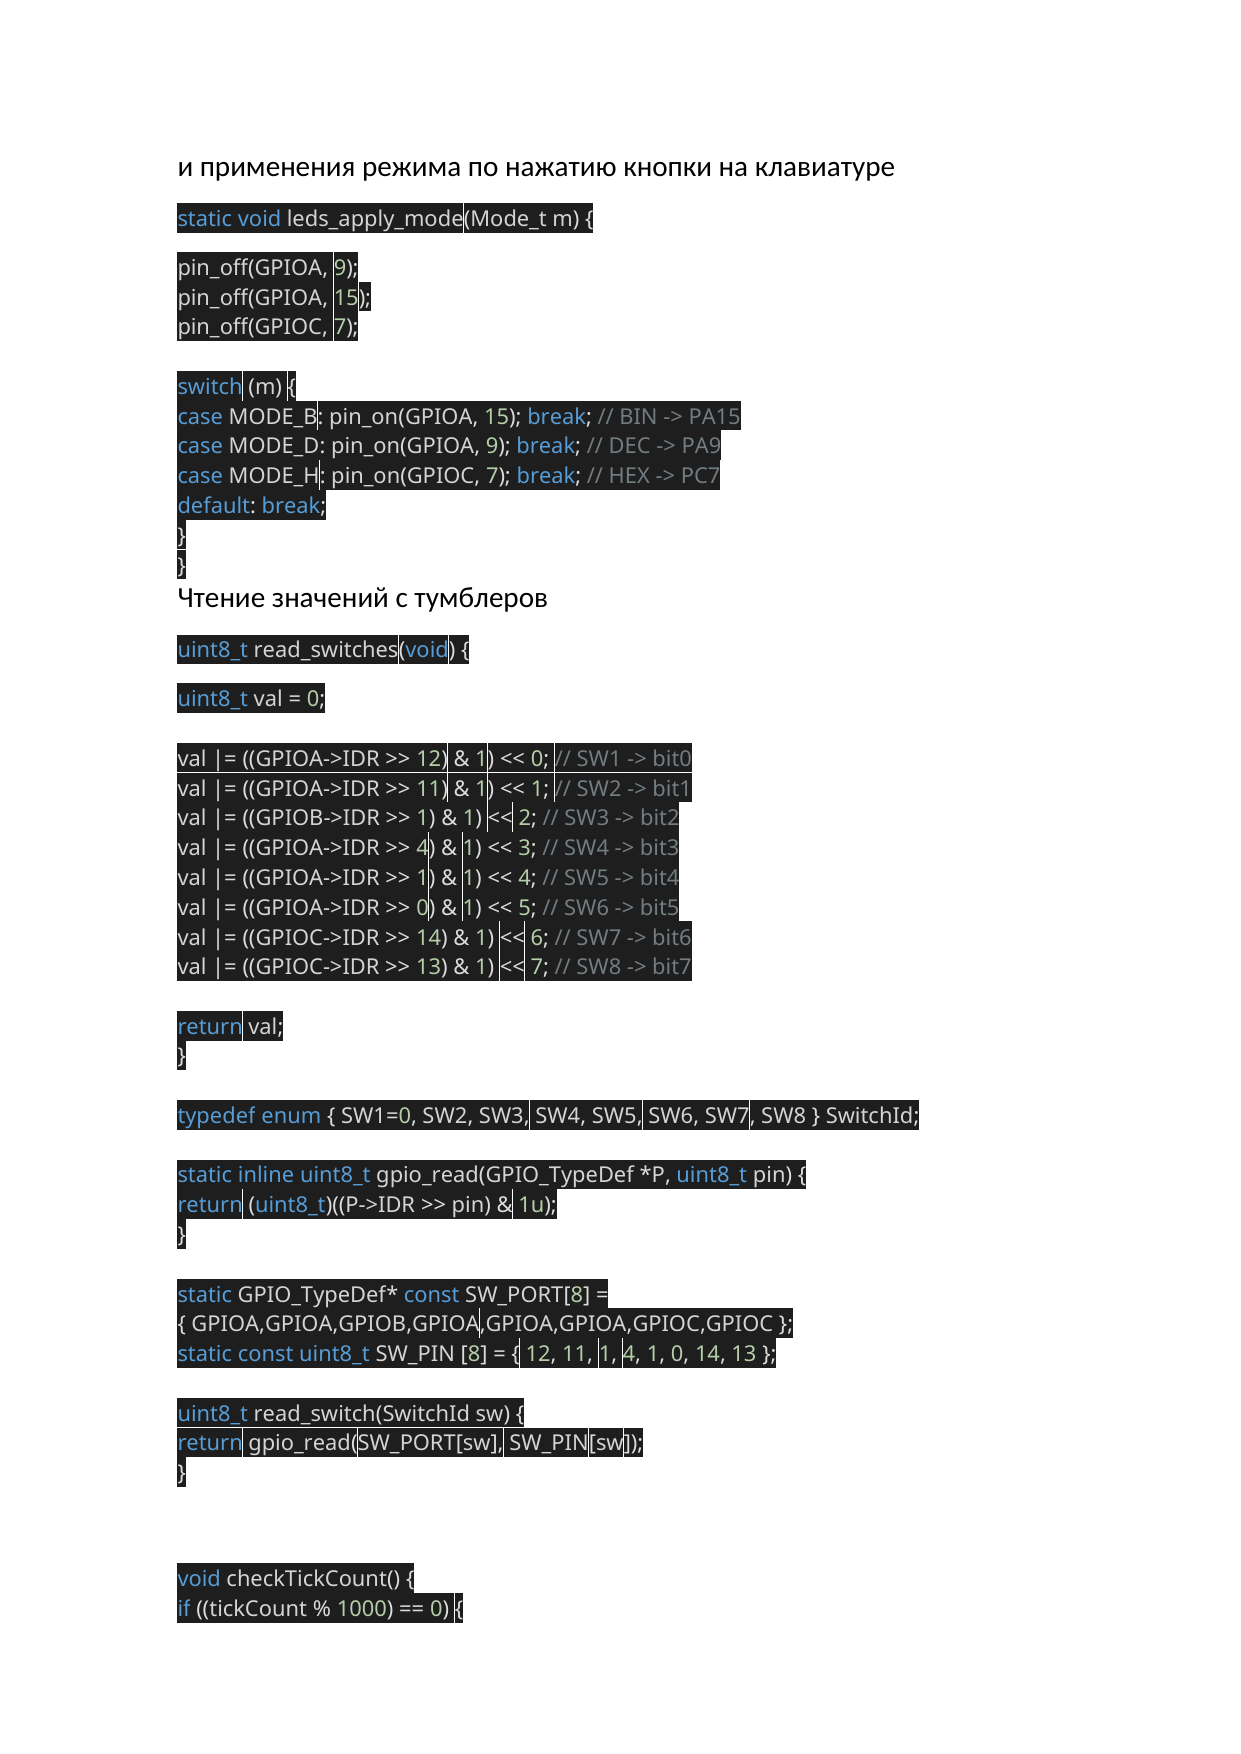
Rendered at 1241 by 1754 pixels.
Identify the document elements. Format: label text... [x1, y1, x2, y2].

text static inline uint8_t gpio_read(GPIO_TypeDef *P, uint8_t pin) { [177, 1159, 1152, 1189]
text val |= ((GPIOA->IDR >> 12) & 1) << 0; // SW1 -> bit0 [177, 743, 1152, 772]
text } [177, 520, 1152, 549]
text static void leds_apply_mode(Mode_t m) { [177, 203, 1152, 233]
text pin_off(GPIOC, 7); [177, 311, 1152, 341]
text } [177, 549, 1152, 579]
text uint8_t read_switch(SwitchId sw) { [177, 1398, 1152, 1427]
text static const uint8_t SW_PIN [8] = { 12, 11, 1, 4, 1, 0, 14, 13 }; [177, 1338, 1152, 1368]
text } [177, 1041, 1152, 1070]
text val |= ((GPIOA->IDR >> 11) & 1) << 1; // SW2 -> bit1 [177, 772, 1152, 802]
text static GPIO_TypeDef* const SW_PORT[8] = { GPIOA,GPIOA,GPIOB,GPIOA,GPIOA,GPIOA,GPIOC,GPIOC }; [177, 1278, 1152, 1338]
text pin_off(GPIOA, 15); [177, 282, 1152, 311]
text return (uint8_t)((P->IDR >> pin) & 1u); [177, 1189, 1152, 1219]
text и применения режима по нажатию кнопки на клавиатуре [177, 148, 1152, 183]
text if ((tickCount % 1000) == 0) { [177, 1593, 1152, 1623]
text } [177, 1457, 1152, 1487]
text Чтение значений с тумблеров [177, 579, 1152, 615]
text typedef enum { SW1=0, SW2, SW3, SW4, SW5, SW6, SW7, SW8 } SwitchId; [177, 1100, 1152, 1130]
text uint8_t val = 0; [177, 683, 1152, 713]
text val |= ((GPIOA->IDR >> 4) & 1) << 3; // SW4 -> bit3 [177, 832, 1152, 862]
text case MODE_B: pin_on(GPIOA, 15); break; // BIN -> PA15 [177, 401, 1152, 430]
text return val; [177, 1011, 1152, 1041]
text return gpio_read(SW_PORT[sw], SW_PIN[sw]); [177, 1427, 1152, 1457]
text val |= ((GPIOC->IDR >> 13) & 1) << 7; // SW8 -> bit7 [177, 951, 1152, 981]
text val |= ((GPIOC->IDR >> 14) & 1) << 6; // SW7 -> bit6 [177, 921, 1152, 951]
text pin_off(GPIOA, 9); [177, 252, 1152, 282]
text val |= ((GPIOA->IDR >> 0) & 1) << 5; // SW6 -> bit5 [177, 892, 1152, 921]
text uint8_t read_switches(void) { [177, 634, 1152, 664]
text void checkTickCount() { [177, 1563, 1152, 1593]
text default: break; [177, 490, 1152, 520]
text } [177, 1219, 1152, 1249]
text switch (m) { [177, 371, 1152, 401]
text val |= ((GPIOB->IDR >> 1) & 1) << 2; // SW3 -> bit2 [177, 802, 1152, 832]
text case MODE_D: pin_on(GPIOA, 9); break; // DEC -> PA9 [177, 430, 1152, 460]
text val |= ((GPIOA->IDR >> 1) & 1) << 4; // SW5 -> bit4 [177, 862, 1152, 892]
text case MODE_H: pin_on(GPIOC, 7); break; // HEX -> PC7 [177, 460, 1152, 490]
